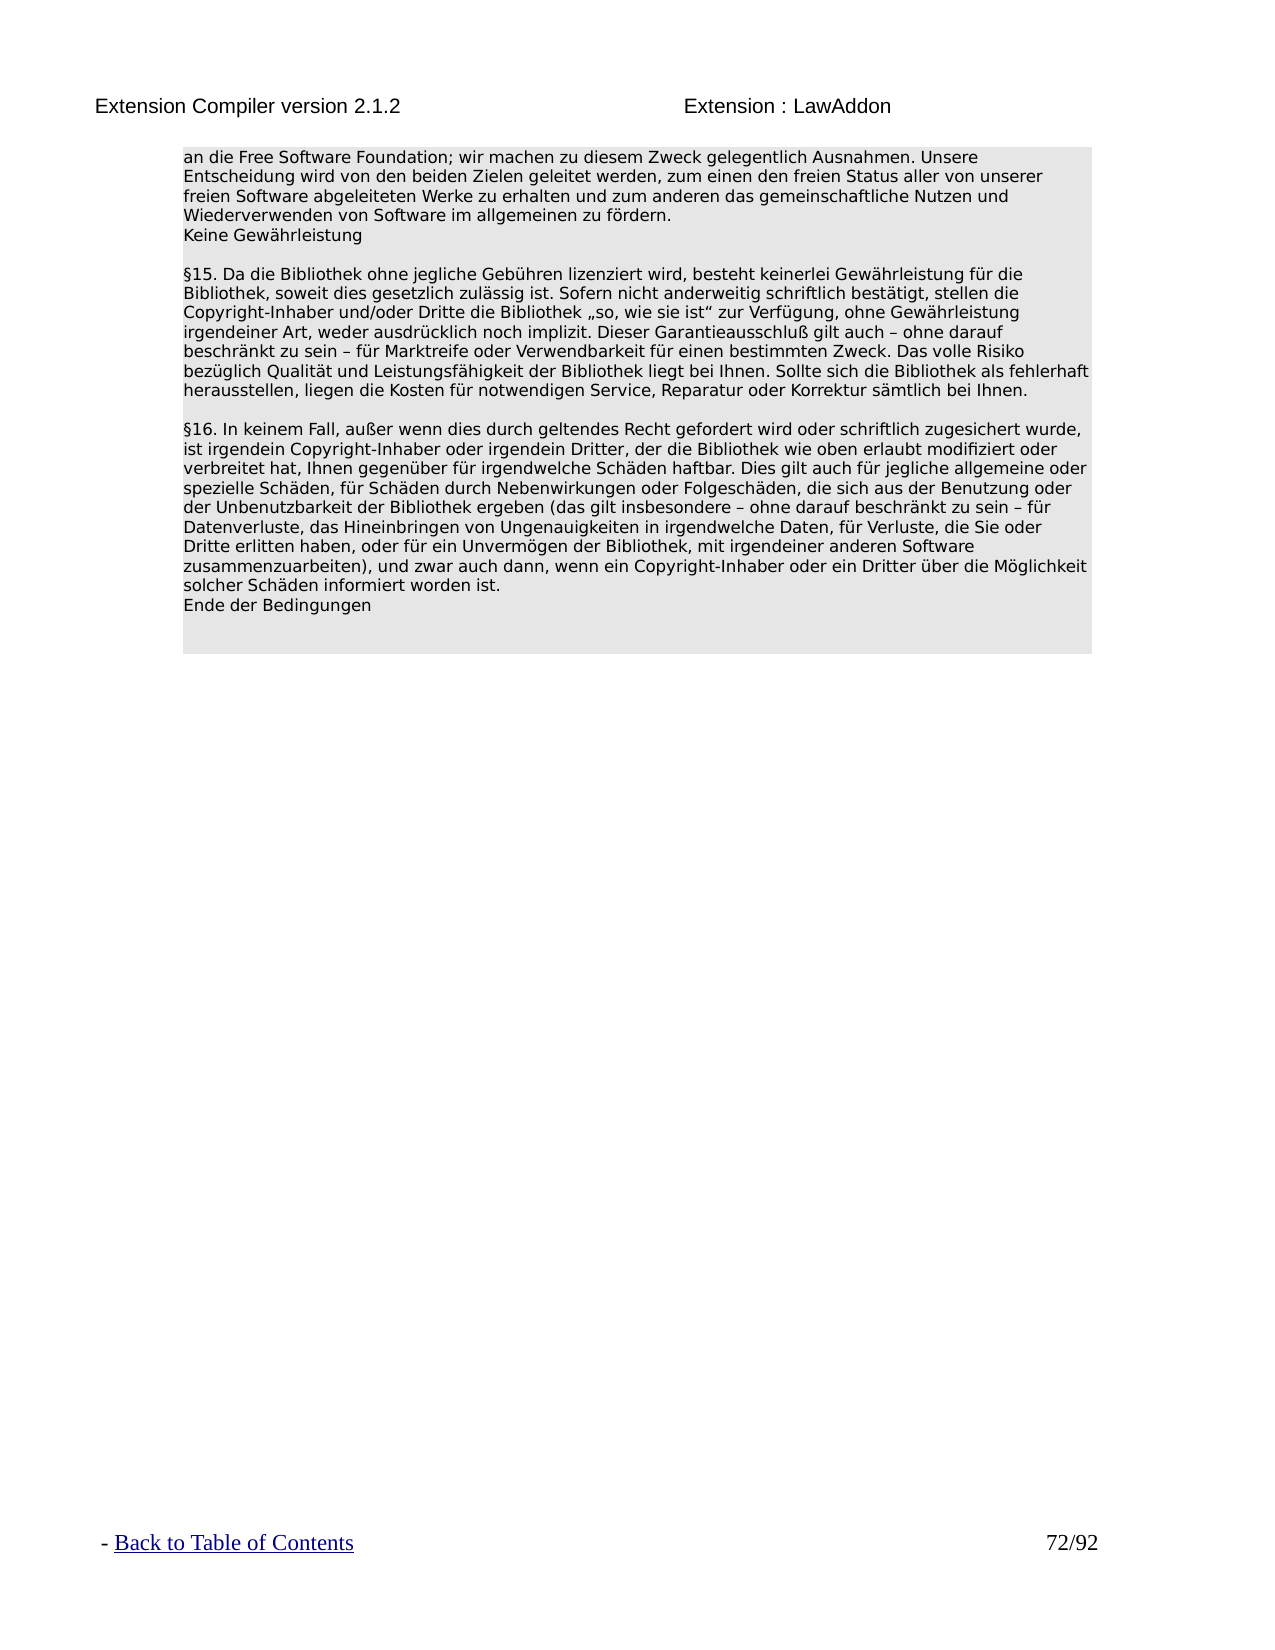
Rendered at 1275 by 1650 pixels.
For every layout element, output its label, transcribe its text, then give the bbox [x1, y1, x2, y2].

text Ende der Bedingungen [183, 596, 1092, 615]
text Keine Gewährleistung [183, 225, 1092, 245]
text an die Free Software Foundation; wir machen zu diesem Zweck gelegentlich Ausnahmen. Unsere Entscheidung wird von den beiden Zielen geleitet werden, zum einen den freien Status aller von unserer freien Software abgeleiteten Werke zu erhalten und zum anderen das gemeinschaftliche Nutzen und Wiederverwenden von Software im allgemeinen zu fördern. [183, 147, 1092, 225]
text §16. In keinem Fall, außer wenn dies durch geltendes Recht gefordert wird oder schriftlich zugesichert wurde, ist irgendein Copyright-Inhaber oder irgendein Dritter, der die Bibliothek wie oben erlaubt modifiziert oder verbreitet hat, Ihnen gegenüber für irgendwelche Schäden haftbar. Dies gilt auch für jegliche allgemeine oder spezielle Schäden, für Schäden durch Nebenwirkungen oder Folgeschäden, die sich aus der Benutzung oder der Unbenutzbarkeit der Bibliothek ergeben (das gilt insbesondere – ohne darauf beschränkt zu sein – für Datenverluste, das Hineinbringen von Ungenauigkeiten in irgendwelche Daten, für Verluste, die Sie oder Dritte erlitten haben, oder für ein Unvermögen der Bibliothek, mit irgendeiner anderen Software zusammenzuarbeiten), und zwar auch dann, wenn ein Copyright-Inhaber oder ein Dritter über die Möglichkeit solcher Schäden informiert worden ist. [183, 420, 1092, 596]
text §15. Da die Bibliothek ohne jegliche Gebühren lizenziert wird, besteht keinerlei Gewährleistung für die Bibliothek, soweit dies gesetzlich zulässig ist. Sofern nicht anderweitig schriftlich bestätigt, stellen die Copyright-Inhaber und/oder Dritte die Bibliothek „so, wie sie ist“ zur Verfügung, ohne Gewährleistung irgendeiner Art, weder ausdrücklich noch implizit. Dieser Garantieausschluß gilt auch – ohne darauf beschränkt zu sein – für Marktreife oder Verwendbarkeit für einen bestimmten Zweck. Das volle Risiko bezüglich Qualität und Leistungsfähigkeit der Bibliothek liegt bei Ihnen. Sollte sich die Bibliothek als fehlerhaft herausstellen, liegen die Kosten für notwendigen Service, Reparatur oder Korrektur sämtlich bei Ihnen. [183, 264, 1092, 401]
